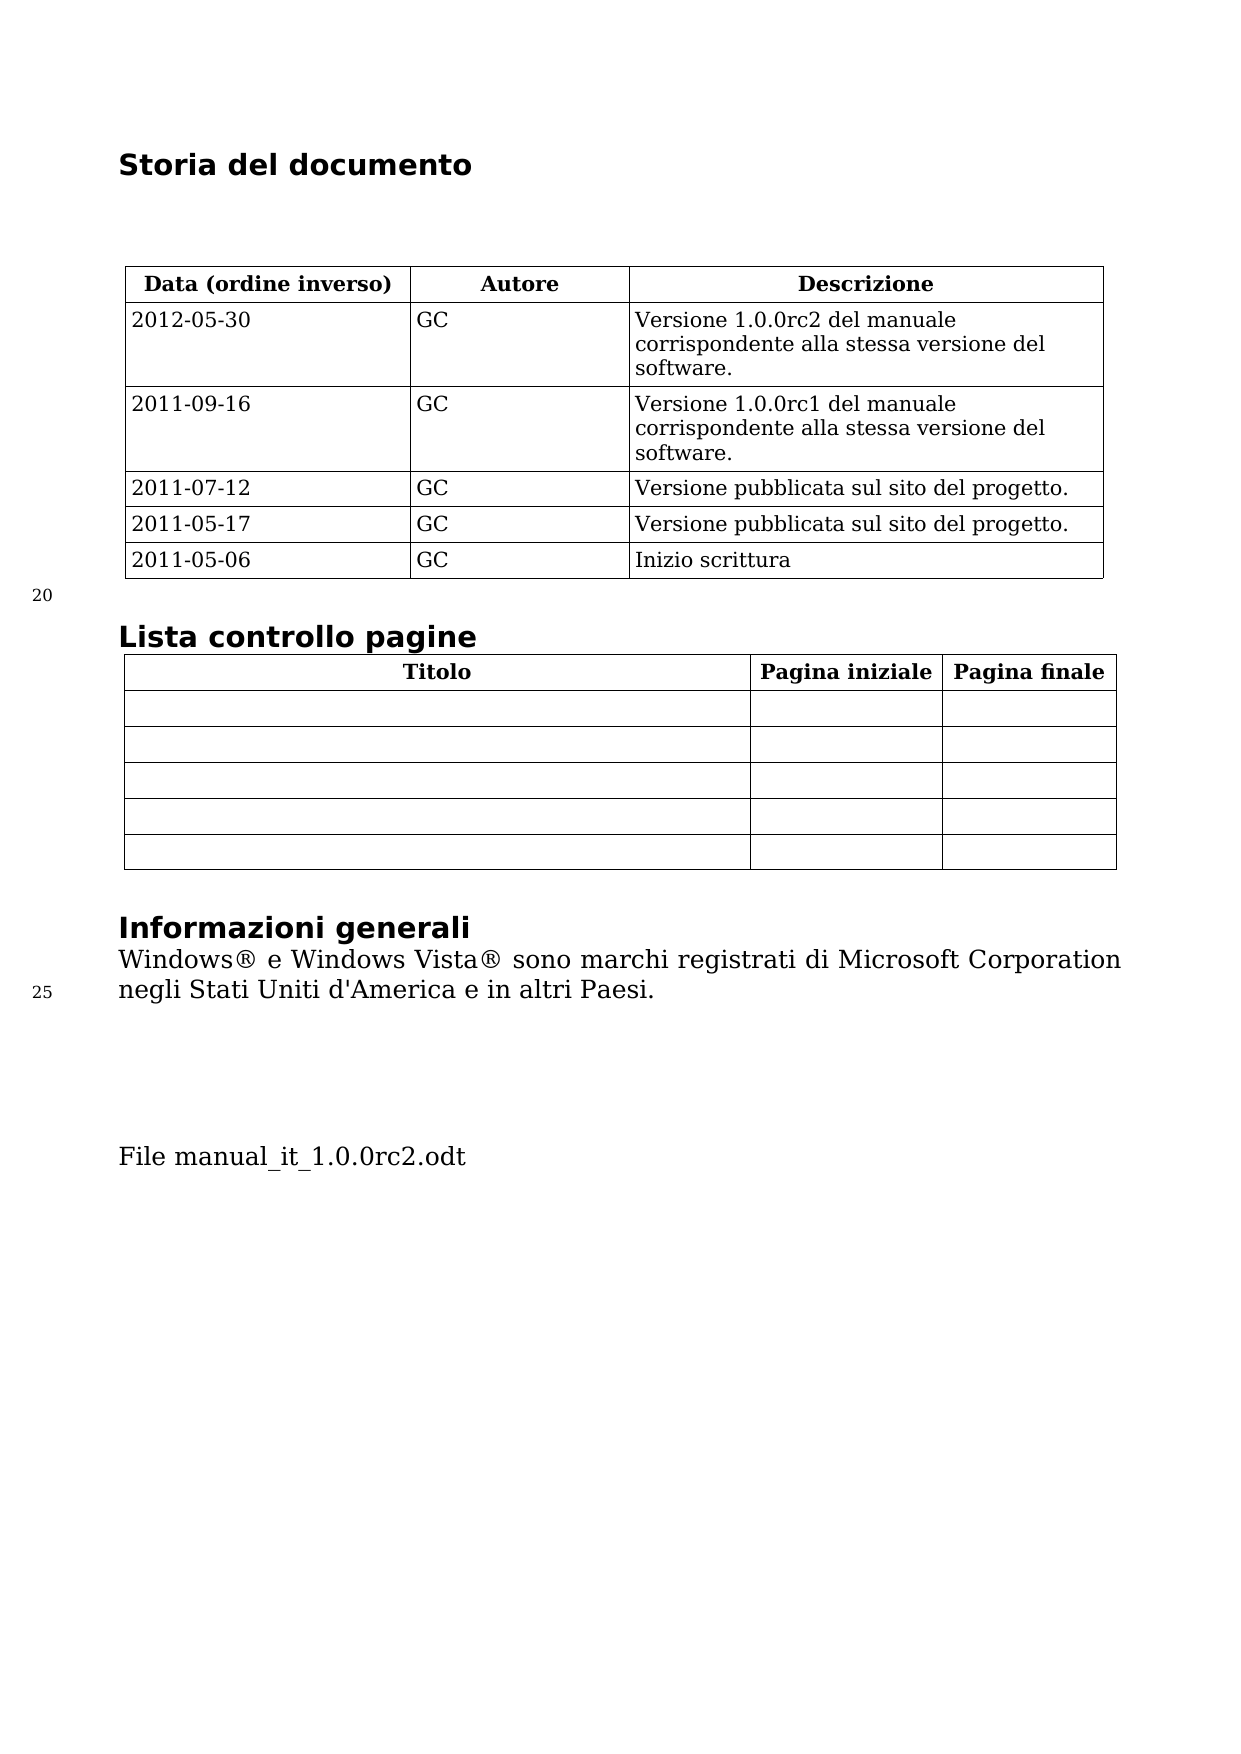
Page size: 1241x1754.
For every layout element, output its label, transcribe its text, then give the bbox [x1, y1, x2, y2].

text Informazioni generali [118, 911, 1122, 946]
table_cell 2012-05-30 [126, 303, 410, 386]
table_cell [125, 799, 750, 834]
table_header Autore [411, 267, 629, 302]
table_cell [943, 727, 1116, 762]
table_cell [751, 763, 942, 798]
text Storia del documento [118, 148, 1122, 182]
table_header Titolo [125, 655, 750, 690]
table_cell Versione pubblicata sul sito del progetto. [630, 507, 1103, 542]
table_cell GC [411, 472, 629, 506]
table_cell [751, 799, 942, 834]
table_cell [943, 763, 1116, 798]
table_cell Versione 1.0.0rc1 del manuale corrispondente alla stessa versione del software. [630, 387, 1103, 471]
table_cell Inizio scrittura [630, 543, 1103, 578]
table_cell [943, 799, 1116, 834]
table_cell [751, 835, 942, 869]
table_header Data (ordine inverso) [126, 267, 410, 302]
table_cell [751, 727, 942, 762]
table_header Pagina finale [943, 655, 1116, 690]
table_cell GC [411, 507, 629, 542]
table_cell [125, 727, 750, 762]
table_cell 2011-05-06 [126, 543, 410, 578]
table_cell [751, 691, 942, 726]
table_cell [943, 835, 1116, 869]
table_cell Versione pubblicata sul sito del progetto. [630, 472, 1103, 506]
text Windows® e Windows Vista® sono marchi registrati di Microsoft Corporation negli Stati Uniti d'America e in altri Paesi. [118, 946, 1122, 1004]
table_cell [943, 691, 1116, 726]
table_cell 2011-09-16 [126, 387, 410, 471]
table_cell GC [411, 303, 629, 386]
table_header Pagina iniziale [751, 655, 942, 690]
table_cell [125, 763, 750, 798]
table_cell Versione 1.0.0rc2 del manuale corrispondente alla stessa versione del software. [630, 303, 1103, 386]
table_cell 2011-07-12 [126, 472, 410, 506]
table_cell GC [411, 387, 629, 471]
text Lista controllo pagine [118, 620, 1122, 654]
table_cell GC [411, 543, 629, 578]
text File manual_it_1.0.0rc2.odt [118, 1142, 1122, 1171]
table_cell [125, 835, 750, 869]
table_cell 2011-05-17 [126, 507, 410, 542]
table_cell [125, 691, 750, 726]
table_header Descrizione [630, 267, 1103, 302]
